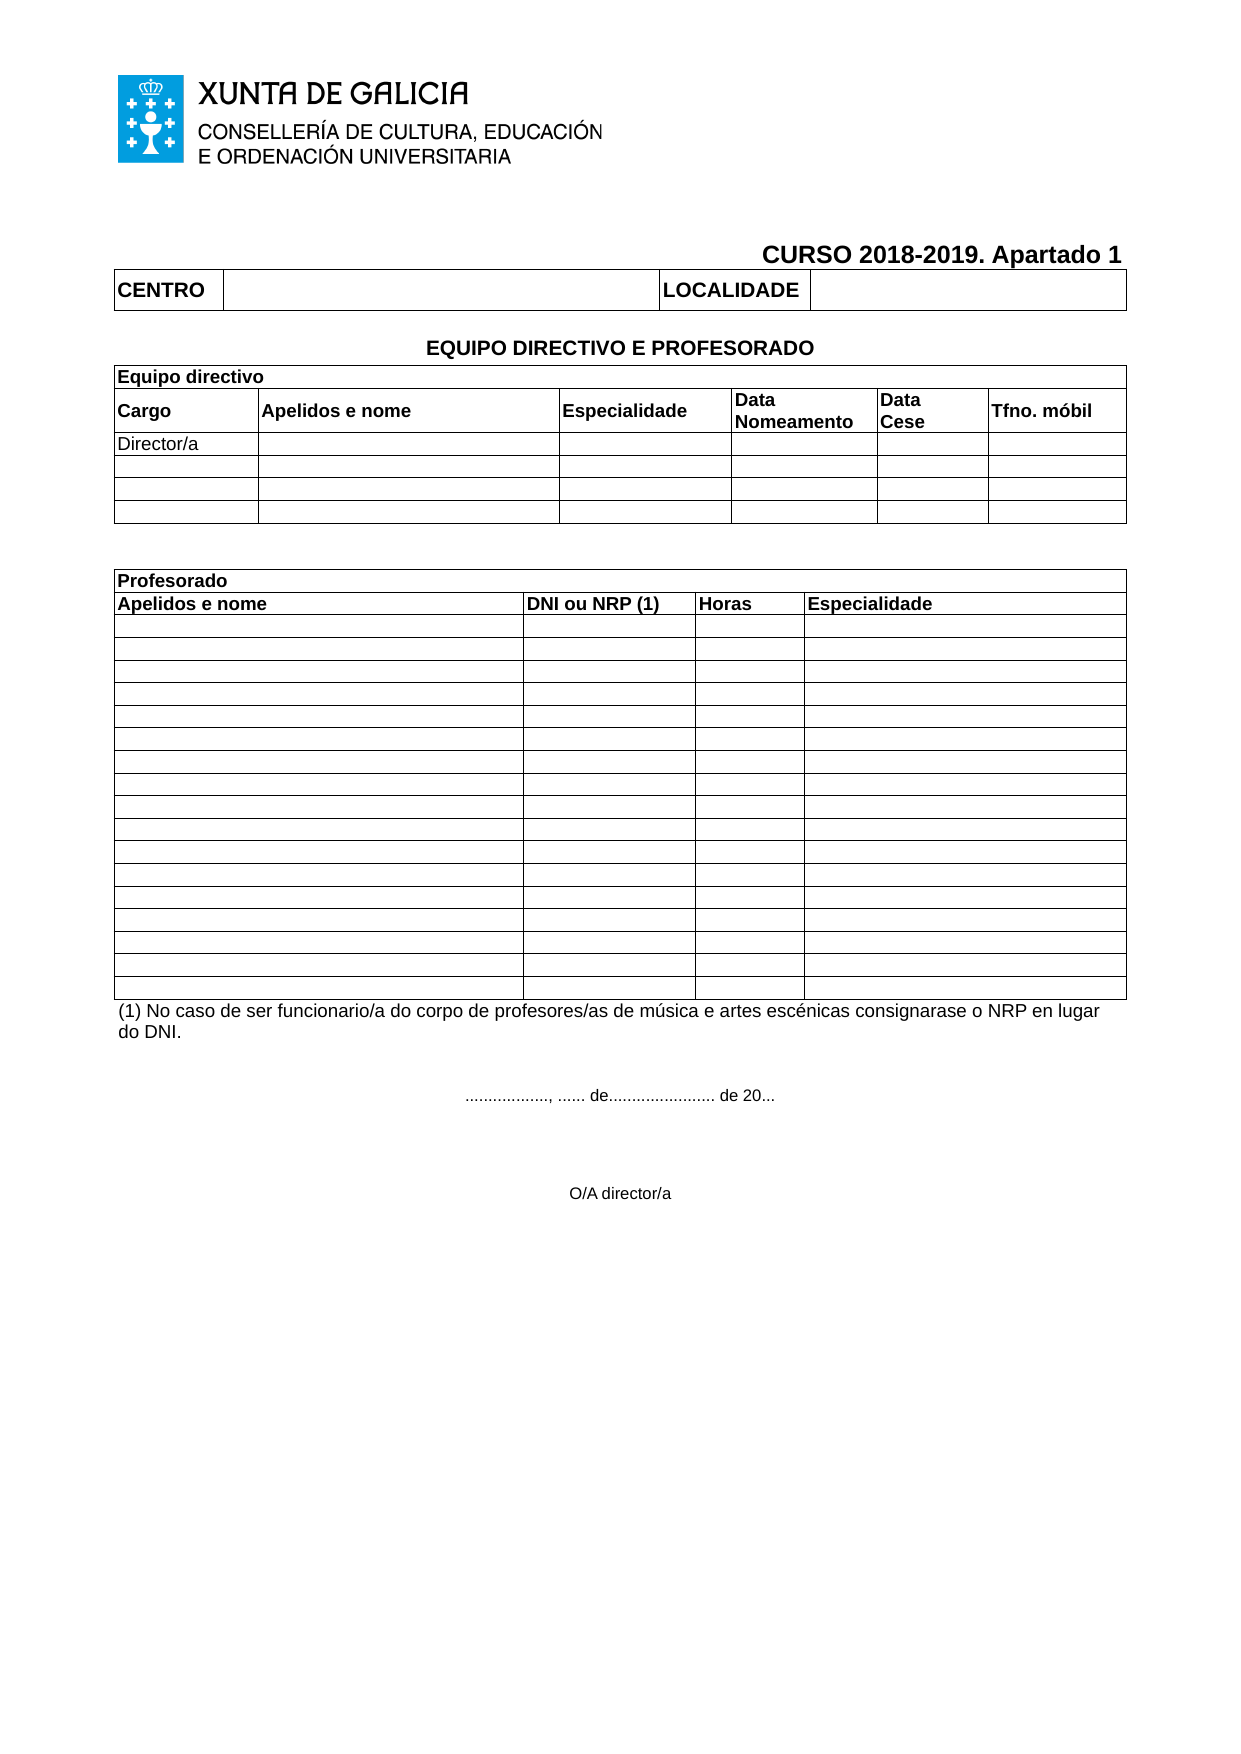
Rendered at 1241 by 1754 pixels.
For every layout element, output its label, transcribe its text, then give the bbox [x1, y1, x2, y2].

table_cell [115, 478, 258, 500]
table_cell [259, 501, 559, 522]
table_cell [696, 774, 804, 795]
table_cell [524, 954, 695, 976]
table_cell [805, 819, 1126, 840]
table_cell [878, 433, 988, 454]
table_cell [696, 796, 804, 818]
table_cell [989, 433, 1126, 454]
table_cell [696, 977, 804, 998]
table_cell [115, 638, 523, 659]
table_cell [805, 661, 1126, 682]
table_cell [805, 638, 1126, 659]
table_cell [524, 932, 695, 953]
table_cell [805, 751, 1126, 772]
table_cell [524, 751, 695, 772]
table_cell [524, 796, 695, 818]
table_header LOCALIDADE [660, 270, 810, 310]
table_cell [115, 501, 258, 522]
table_cell [805, 728, 1126, 750]
table_cell Apelidos e nome [259, 389, 559, 432]
picture [118, 75, 602, 164]
table_cell Cargo [115, 389, 258, 432]
table_cell [115, 819, 523, 840]
table_header Equipo directivo [115, 366, 1126, 388]
table_cell [805, 841, 1126, 863]
table_cell [524, 819, 695, 840]
picture [141, 112, 161, 153]
table_cell [696, 728, 804, 750]
table_cell [805, 615, 1126, 637]
picture [127, 118, 136, 127]
table_cell [115, 954, 523, 976]
table_cell [524, 977, 695, 998]
table_cell [115, 728, 523, 750]
table_cell [989, 456, 1126, 477]
table_cell [560, 456, 731, 477]
text EQUIPO DIRECTIVO E PROFESORADO [118, 335, 1122, 359]
table_cell [115, 977, 523, 998]
table_cell [696, 819, 804, 840]
table_cell [115, 683, 523, 705]
table_cell [115, 864, 523, 886]
table_cell [805, 887, 1126, 908]
table_cell [115, 751, 523, 772]
table_cell [696, 683, 804, 705]
table_cell [696, 887, 804, 908]
table_cell [696, 932, 804, 953]
table_cell [696, 864, 804, 886]
table_cell [805, 706, 1126, 727]
table_cell [805, 864, 1126, 886]
table_cell [115, 661, 523, 682]
table_header [811, 270, 1126, 310]
table_cell [115, 841, 523, 863]
table_cell Especialidade [805, 593, 1126, 614]
table_cell [696, 615, 804, 637]
table_cell [696, 909, 804, 931]
table_cell [524, 638, 695, 659]
table_cell [732, 456, 877, 477]
table_cell [805, 683, 1126, 705]
table_cell [805, 796, 1126, 818]
table_cell [524, 841, 695, 863]
table_cell [878, 501, 988, 522]
table_cell [524, 683, 695, 705]
table_cell [560, 478, 731, 500]
table_cell [524, 887, 695, 908]
table_cell [115, 796, 523, 818]
table_cell [115, 909, 523, 931]
table_cell [696, 841, 804, 863]
picture [127, 138, 136, 147]
table_cell [115, 615, 523, 637]
table_cell [115, 887, 523, 908]
table_cell [259, 456, 559, 477]
table_cell DNI ou NRP (1) [524, 593, 695, 614]
table_cell [524, 615, 695, 637]
table_cell [560, 501, 731, 522]
table_cell Especialidade [560, 389, 731, 432]
table_header .................., ...... de....................... de 20... [115, 1086, 1125, 1126]
table_cell O/A director/a [115, 1126, 1125, 1222]
table_cell [732, 501, 877, 522]
picture [165, 118, 174, 127]
table_cell Director/a [115, 433, 258, 454]
table_cell [524, 774, 695, 795]
picture [165, 99, 174, 108]
table_header Profesorado [115, 570, 1126, 592]
table_cell [115, 932, 523, 953]
text (1) No caso de ser funcionario/a do corpo de profesores/as de música e artes escénicas consignarase o NRP en lugar do DNI. [118, 1000, 1122, 1043]
table_cell [524, 909, 695, 931]
table_cell Data Nomeamento [732, 389, 877, 432]
table_header [224, 270, 659, 310]
picture [146, 99, 155, 108]
table_cell [115, 706, 523, 727]
text CURSO 2018-2019. Apartado 1 [118, 240, 1122, 269]
table_cell [878, 478, 988, 500]
picture [165, 138, 174, 147]
picture [127, 99, 136, 108]
table_cell [696, 751, 804, 772]
table_cell [805, 954, 1126, 976]
table_cell [115, 456, 258, 477]
table_cell [805, 774, 1126, 795]
table_cell [259, 433, 559, 454]
table_cell [805, 977, 1126, 998]
table_cell [560, 433, 731, 454]
table_header CENTRO [115, 270, 223, 310]
table_cell [878, 456, 988, 477]
table_cell Apelidos e nome [115, 593, 523, 614]
table_cell [524, 728, 695, 750]
table_cell [524, 661, 695, 682]
table_cell [524, 706, 695, 727]
table_cell [732, 433, 877, 454]
table_cell [805, 909, 1126, 931]
table_cell [696, 706, 804, 727]
table_cell Horas [696, 593, 804, 614]
table_cell [696, 638, 804, 659]
table_cell [805, 932, 1126, 953]
table_cell Tfno. móbil [989, 389, 1126, 432]
table_cell [696, 661, 804, 682]
table_cell [115, 774, 523, 795]
table_cell [259, 478, 559, 500]
table_cell [989, 501, 1126, 522]
table_cell Data Cese [878, 389, 988, 432]
table_cell [696, 954, 804, 976]
table_cell [524, 864, 695, 886]
table_cell [989, 478, 1126, 500]
table_cell [732, 478, 877, 500]
